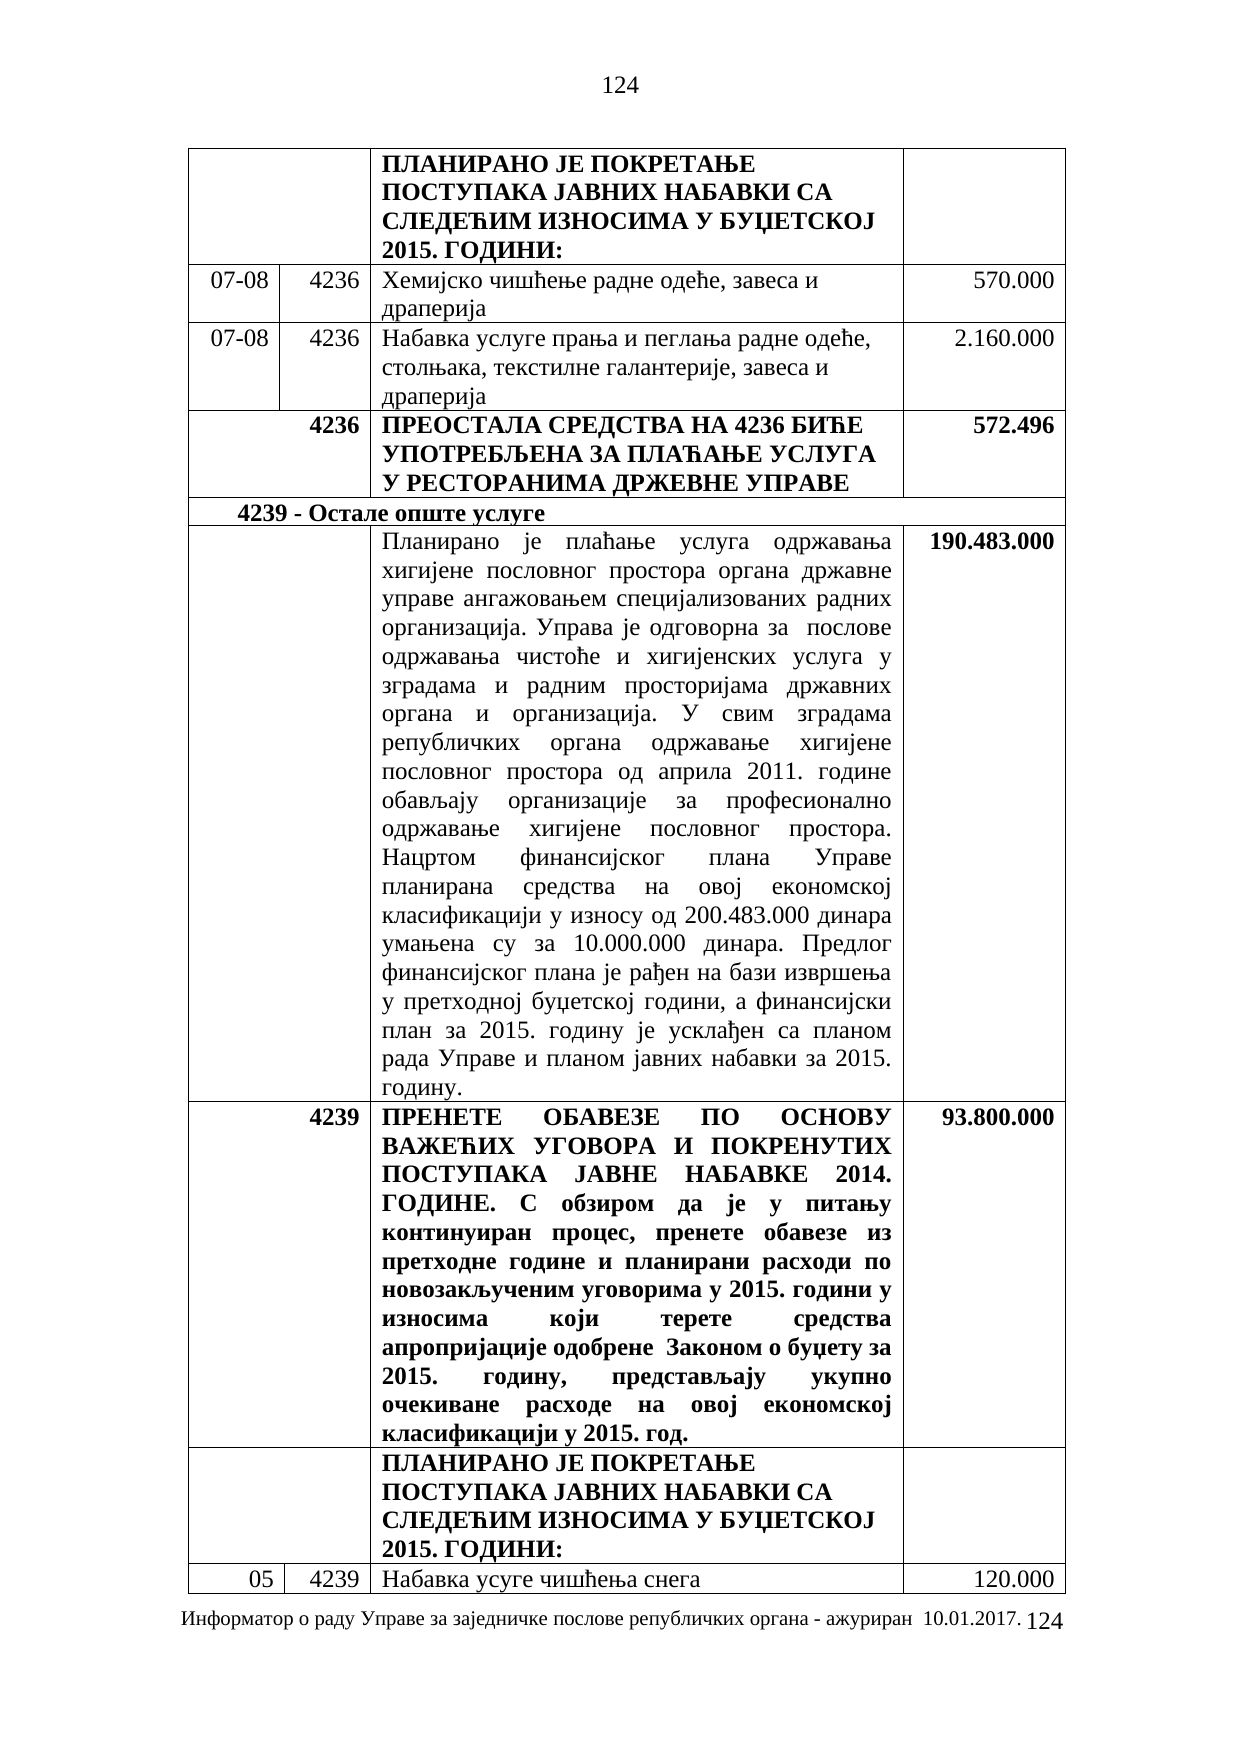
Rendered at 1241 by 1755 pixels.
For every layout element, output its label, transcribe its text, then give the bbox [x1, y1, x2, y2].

table_cell [904, 149, 1065, 264]
table_cell [189, 1448, 370, 1563]
table_cell ПЛАНИРАНО ЈЕ ПОКРЕТАЊЕ ПОСТУПАКА ЈАВНИХ НАБАВКИ СА СЛЕДЕЋИМ ИЗНОСИМА У БУЏЕТСКОЈ 2015. ГОДИНИ: [371, 1448, 903, 1563]
table_cell 93.800.000 [904, 1102, 1065, 1447]
table_cell Хемијско чишћење радне одеће, завеса и драперија [371, 265, 903, 322]
table_cell [189, 149, 370, 264]
table_cell 572.496 [904, 411, 1065, 497]
table_cell ПРЕОСТАЛА СРЕДСТВА НА 4236 БИЋЕ УПОТРЕБЉЕНА ЗА ПЛАЋАЊЕ УСЛУГА У РЕСТОРАНИМА ДРЖЕВНЕ УПРАВЕ [371, 411, 903, 497]
table_cell Набавка усуге чишћења снега [371, 1564, 903, 1593]
table_cell 4236 [189, 411, 370, 497]
table_cell 4239 [285, 1564, 370, 1593]
table_cell 4239 - Остале опште услуге [189, 498, 1065, 525]
table_cell 4236 [280, 265, 370, 322]
table_cell 4236 [280, 323, 370, 409]
table_cell 05 [189, 1564, 284, 1593]
table_cell 2.160.000 [904, 323, 1065, 409]
table_cell Планирано је плаћање услуга одржавања хигијене пословног простора органа државне управе ангажовањем специјализованих радних организација. Управа је одговорна за послове одржавања чистоће и хигијенских услуга у зградама и радним просторијама државних органа и организација. У свим зградама републичких органа одржавање хигијене пословног простора од априла 2011. године обављају организације за професионално одржавање хигијене пословног простора. Нацртом финансијског плана Управе планирана средства на овој економској класификацији у износу од 200.483.000 динара умањена су за 10.000.000 динара. Предлог финансијског плана је рађен на бази извршења у претходној буџетској години, а финансијски план за 2015. годину је усклађен са планом рада Управе и планом јавних набавки за 2015. годину. [371, 526, 903, 1101]
table_cell 4239 [189, 1102, 370, 1447]
table_cell Набавка услуге прања и пеглања радне одеће, столњака, текстилне галантерије, завеса и драперија [371, 323, 903, 409]
table_cell 190.483.000 [904, 526, 1065, 1101]
table_cell [904, 1448, 1065, 1563]
table_cell 570.000 [904, 265, 1065, 322]
table_cell ПЛАНИРАНО ЈЕ ПОКРЕТАЊЕ ПОСТУПАКА ЈАВНИХ НАБАВКИ СА СЛЕДЕЋИМ ИЗНОСИМА У БУЏЕТСКОЈ 2015. ГОДИНИ: [371, 149, 903, 264]
table_cell 120.000 [904, 1564, 1065, 1593]
table_cell 07-08 [189, 265, 279, 322]
table_cell ПРЕНЕТЕ ОБАВЕЗЕ ПО ОСНОВУ ВАЖЕЋИХ УГОВОРА И ПОКРЕНУТИХ ПОСТУПАКА ЈАВНЕ НАБАВКЕ 2014. ГОДИНЕ. С обзиром да је у питању континуиран процес, пренете обавезе из претходне године и планирани расходи по новозакљученим уговорима у 2015. години у износима који терете средства апропријације одобрене Законом о буџету за 2015. годину, представљају укупно очекиване расходе на овој економској класификацији у 2015. год. [371, 1102, 903, 1447]
table_cell [189, 526, 370, 1101]
table_cell 07-08 [189, 323, 279, 409]
